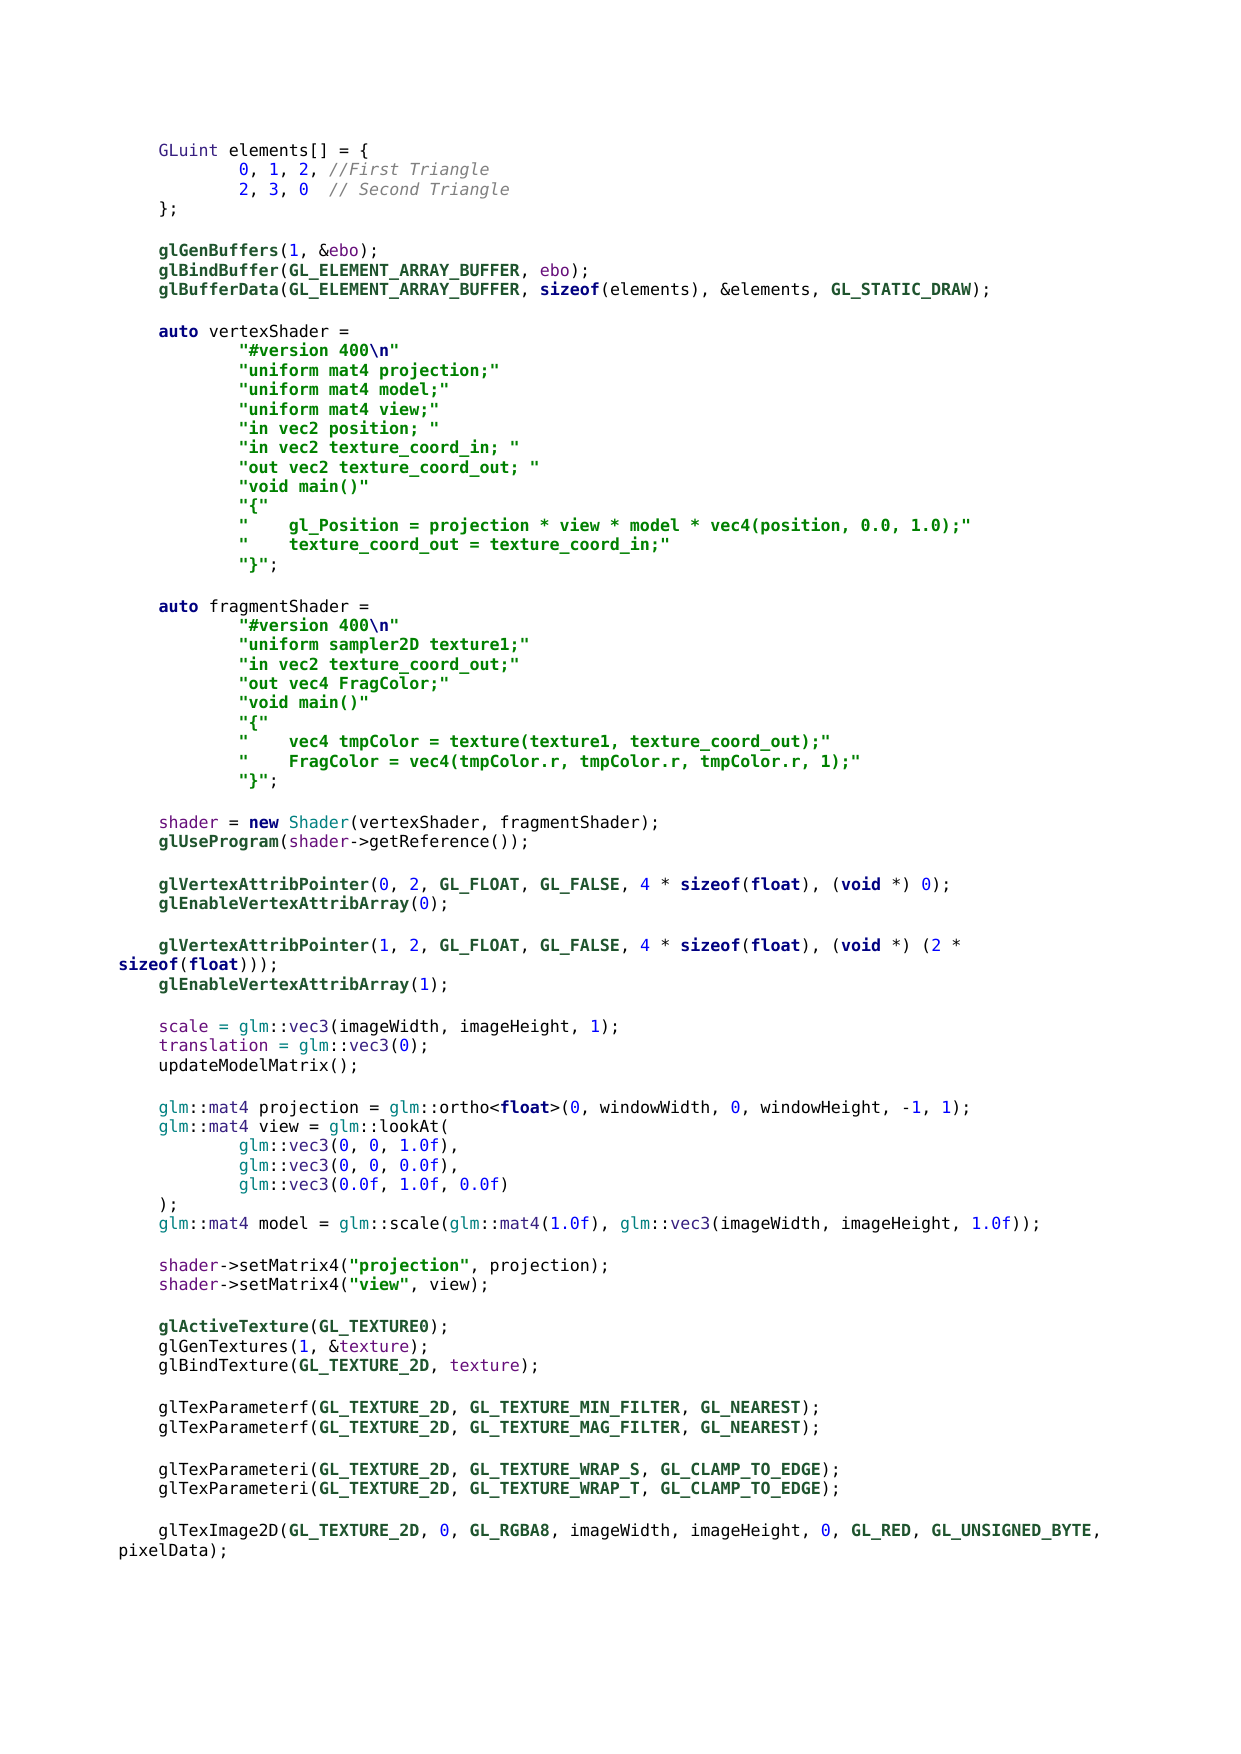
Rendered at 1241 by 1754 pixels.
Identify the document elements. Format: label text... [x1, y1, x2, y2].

text GLuint elements[] = { 0, 1, 2, //First Triangle 2, 3, 0 // Second Triangle }; glGenBuffers(1, &ebo); glBindBuffer(GL_ELEMENT_ARRAY_BUFFER, ebo); glBufferData(GL_ELEMENT_ARRAY_BUFFER, sizeof(elements), &elements, GL_STATIC_DRAW); auto vertexShader = "#version 400\n" "uniform mat4 projection;" "uniform mat4 model;" "uniform mat4 view;" "in vec2 position; " "in vec2 texture_coord_in; " "out vec2 texture_coord_out; " "void main()" "{" " gl_Position = projection * view * model * vec4(position, 0.0, 1.0);" " texture_coord_out = texture_coord_in;" "}"; auto fragmentShader = "#version 400\n" "uniform sampler2D texture1;" "in vec2 texture_coord_out;" "out vec4 FragColor;" "void main()" "{" " vec4 tmpColor = texture(texture1, texture_coord_out);" " FragColor = vec4(tmpColor.r, tmpColor.r, tmpColor.r, 1);" "}"; shader = new Shader(vertexShader, fragmentShader); glUseProgram(shader->getReference()); glVertexAttribPointer(0, 2, GL_FLOAT, GL_FALSE, 4 * sizeof(float), (void *) 0); glEnableVertexAttribArray(0); glVertexAttribPointer(1, 2, GL_FLOAT, GL_FALSE, 4 * sizeof(float), (void *) (2 * sizeof(float))); glEnableVertexAttribArray(1); scale = glm::vec3(imageWidth, imageHeight, 1); translation = glm::vec3(0); updateModelMatrix(); glm::mat4 projection = glm::ortho<float>(0, windowWidth, 0, windowHeight, -1, 1); glm::mat4 view = glm::lookAt( glm::vec3(0, 0, 1.0f), glm::vec3(0, 0, 0.0f), glm::vec3(0.0f, 1.0f, 0.0f) ); glm::mat4 model = glm::scale(glm::mat4(1.0f), glm::vec3(imageWidth, imageHeight, 1.0f)); shader->setMatrix4("projection", projection); shader->setMatrix4("view", view); glActiveTexture(GL_TEXTURE0); glGenTextures(1, &texture); glBindTexture(GL_TEXTURE_2D, texture); glTexParameterf(GL_TEXTURE_2D, GL_TEXTURE_MIN_FILTER, GL_NEAREST); glTexParameterf(GL_TEXTURE_2D, GL_TEXTURE_MAG_FILTER, GL_NEAREST); glTexParameteri(GL_TEXTURE_2D, GL_TEXTURE_WRAP_S, GL_CLAMP_TO_EDGE); glTexParameteri(GL_TEXTURE_2D, GL_TEXTURE_WRAP_T, GL_CLAMP_TO_EDGE); glTexImage2D(GL_TEXTURE_2D, 0, GL_RGBA8, imageWidth, imageHeight, 0, GL_RED, GL_UNSIGNED_BYTE, pixelData); [118, 118, 1122, 1560]
